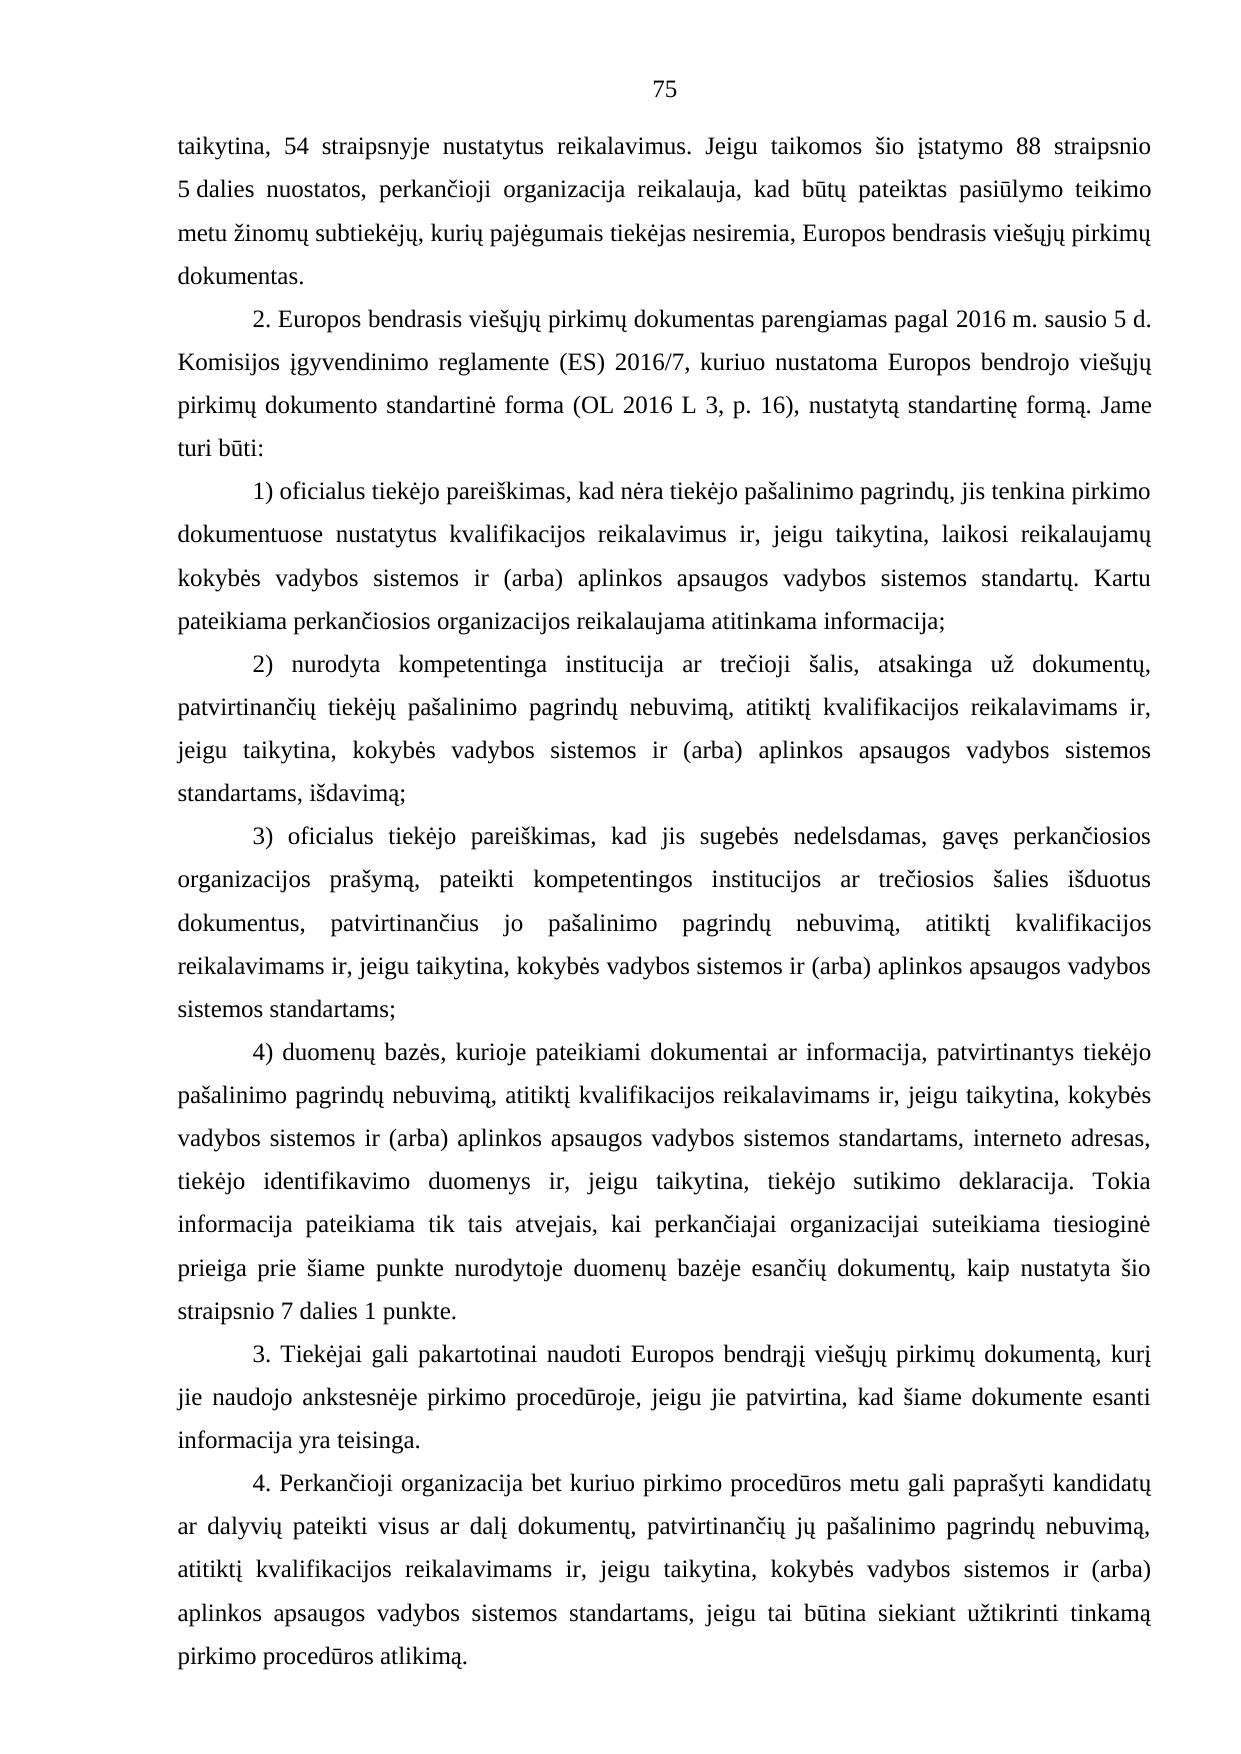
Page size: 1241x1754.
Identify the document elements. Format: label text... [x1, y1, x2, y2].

text 2. Europos bendrasis viešųjų pirkimų dokumentas parengiamas pagal 2016 m. sausio 5 d. Komisijos įgyvendinimo reglamente (ES) 2016/7, kuriuo nustatoma Europos bendrojo viešųjų pirkimų dokumento standartinė forma (OL 2016 L 3, p. 16), nustatytą standartinę formą. Jame turi būti: [177, 304, 1152, 462]
text taikytina, 54 straipsnyje nustatytus reikalavimus. Jeigu taikomos šio įstatymo 88 straipsnio 5 dalies nuostatos, perkančioji organizacija reikalauja, kad būtų pateiktas pasiūlymo teikimo metu žinomų subtiekėjų, kurių pajėgumais tiekėjas nesiremia, Europos bendrasis viešųjų pirkimų dokumentas. [177, 131, 1152, 289]
text 1) oficialus tiekėjo pareiškimas, kad nėra tiekėjo pašalinimo pagrindų, jis tenkina pirkimo dokumentuose nustatytus kvalifikacijos reikalavimus ir, jeigu taikytina, laikosi reikalaujamų kokybės vadybos sistemos ir (arba) aplinkos apsaugos vadybos sistemos standartų. Kartu pateikiama perkančiosios organizacijos reikalaujama atitinkama informacija; [177, 476, 1152, 634]
text 3) oficialus tiekėjo pareiškimas, kad jis sugebės nedelsdamas, gavęs perkančiosios organizacijos prašymą, pateikti kompetentingos institucijos ar trečiosios šalies išduotus dokumentus, patvirtinančius jo pašalinimo pagrindų nebuvimą, atitiktį kvalifikacijos reikalavimams ir, jeigu taikytina, kokybės vadybos sistemos ir (arba) aplinkos apsaugos vadybos sistemos standartams; [177, 821, 1152, 1023]
text 4) duomenų bazės, kurioje pateikiami dokumentai ar informacija, patvirtinantys tiekėjo pašalinimo pagrindų nebuvimą, atitiktį kvalifikacijos reikalavimams ir, jeigu taikytina, kokybės vadybos sistemos ir (arba) aplinkos apsaugos vadybos sistemos standartams, interneto adresas, tiekėjo identifikavimo duomenys ir, jeigu taikytina, tiekėjo sutikimo deklaracija. Tokia informacija pateikiama tik tais atvejais, kai perkančiajai organizacijai suteikiama tiesioginė prieiga prie šiame punkte nurodytoje duomenų bazėje esančių dokumentų, kaip nustatyta šio straipsnio 7 dalies 1 punkte. [177, 1037, 1152, 1324]
text 2) nurodyta kompetentinga institucija ar trečioji šalis, atsakinga už dokumentų, patvirtinančių tiekėjų pašalinimo pagrindų nebuvimą, atitiktį kvalifikacijos reikalavimams ir, jeigu taikytina, kokybės vadybos sistemos ir (arba) aplinkos apsaugos vadybos sistemos standartams, išdavimą; [177, 649, 1152, 807]
text 4. Perkančioji organizacija bet kuriuo pirkimo procedūros metu gali paprašyti kandidatų ar dalyvių pateikti visus ar dalį dokumentų, patvirtinančių jų pašalinimo pagrindų nebuvimą, atitiktį kvalifikacijos reikalavimams ir, jeigu taikytina, kokybės vadybos sistemos ir (arba) aplinkos apsaugos vadybos sistemos standartams, jeigu tai būtina siekiant užtikrinti tinkamą pirkimo procedūros atlikimą. [177, 1468, 1152, 1669]
text 3. Tiekėjai gali pakartotinai naudoti Europos bendrąjį viešųjų pirkimų dokumentą, kurį jie naudojo ankstesnėje pirkimo procedūroje, jeigu jie patvirtina, kad šiame dokumente esanti informacija yra teisinga. [177, 1339, 1152, 1454]
